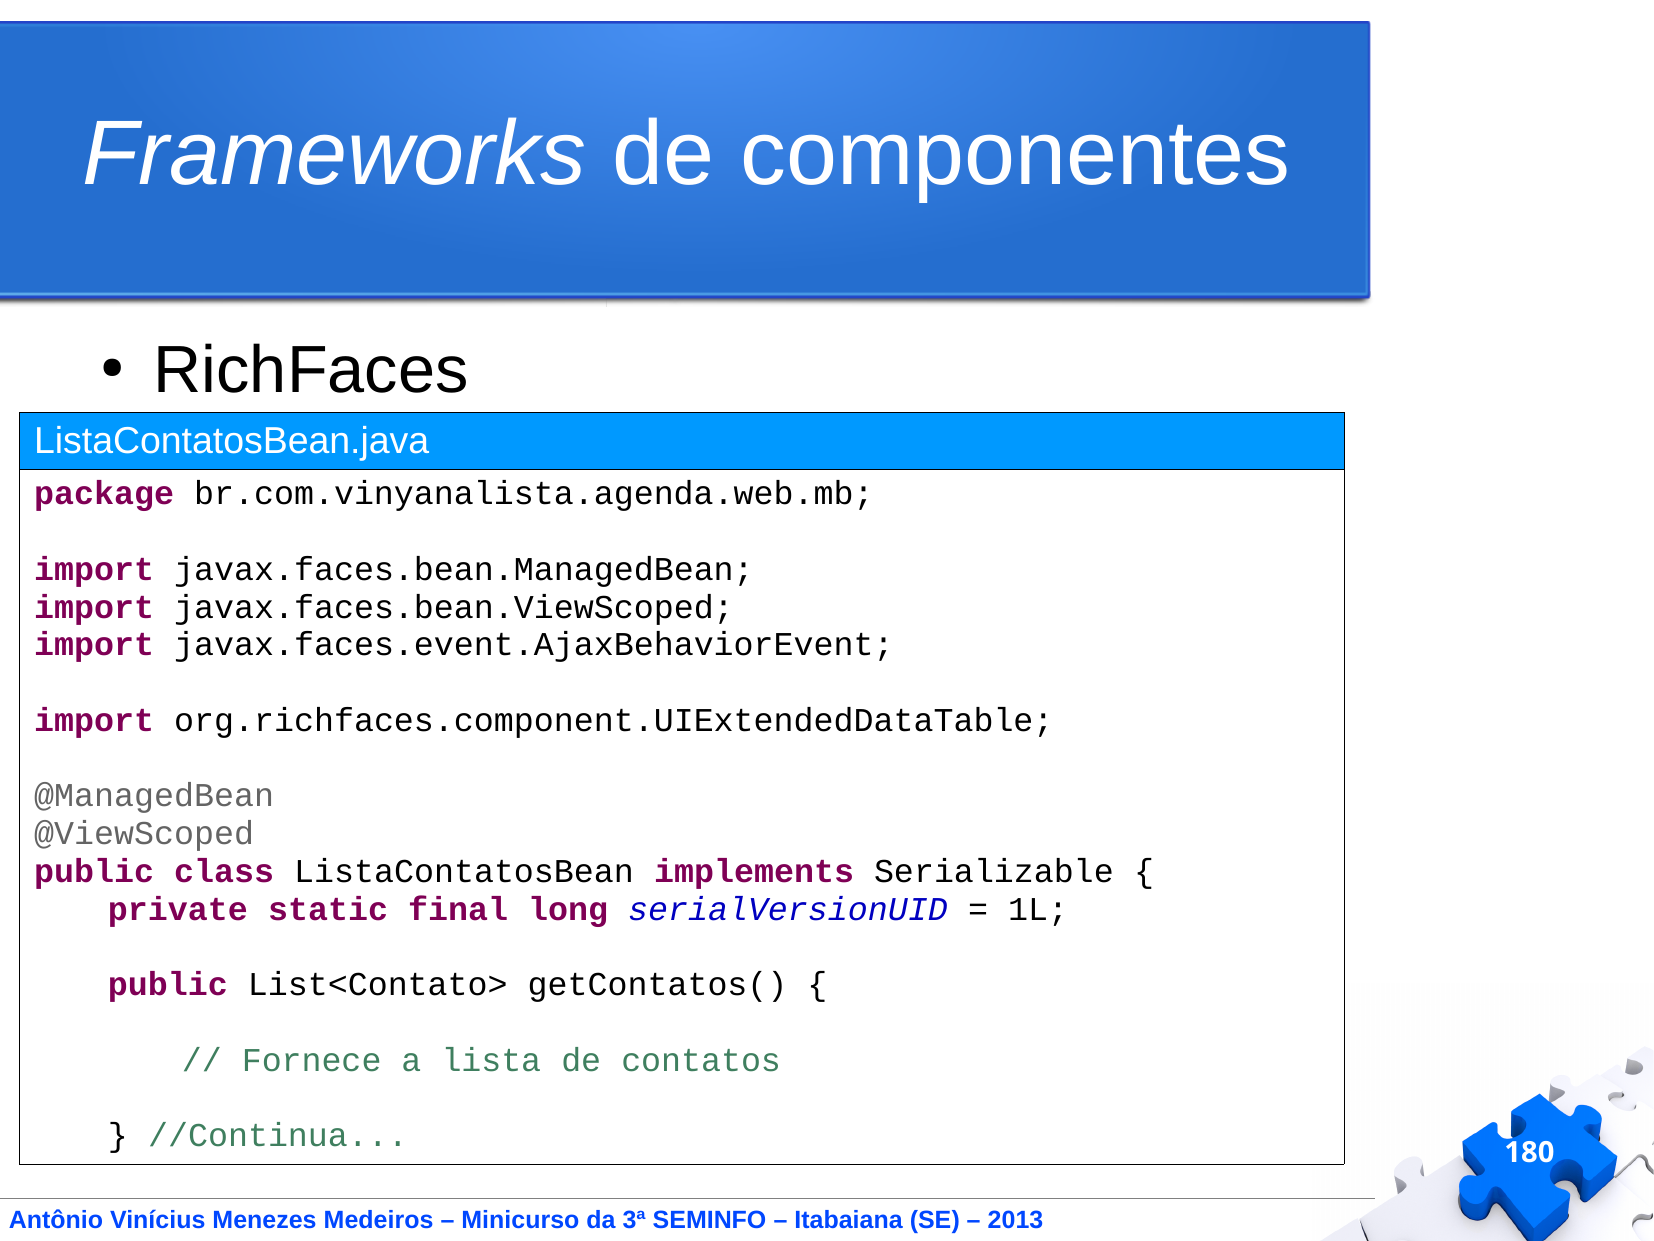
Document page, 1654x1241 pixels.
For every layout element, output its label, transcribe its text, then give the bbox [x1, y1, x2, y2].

title Frameworks de componentes [82, 49, 1323, 257]
picture [1311, 983, 1654, 1241]
table_header ListaContatosBean.java [20, 413, 1344, 469]
list RichFaces [82, 332, 1356, 1182]
picture [0, 21, 1375, 307]
table_cell package br.com.vinyanalista.agenda.web.mb; import javax.faces.bean.ManagedBean; import javax.faces.bean.ViewScoped; import javax.faces.event.AjaxBehaviorEvent; import org.richfaces.component.UIExtendedDataTable; @ManagedBean @ViewScoped public class ListaContatosBean implements Serializable { private static final long serialVersionUID = 1L; public List<Contato> getContatos() { // Fornece a lista de contatos } //Continua... [20, 470, 1344, 1164]
